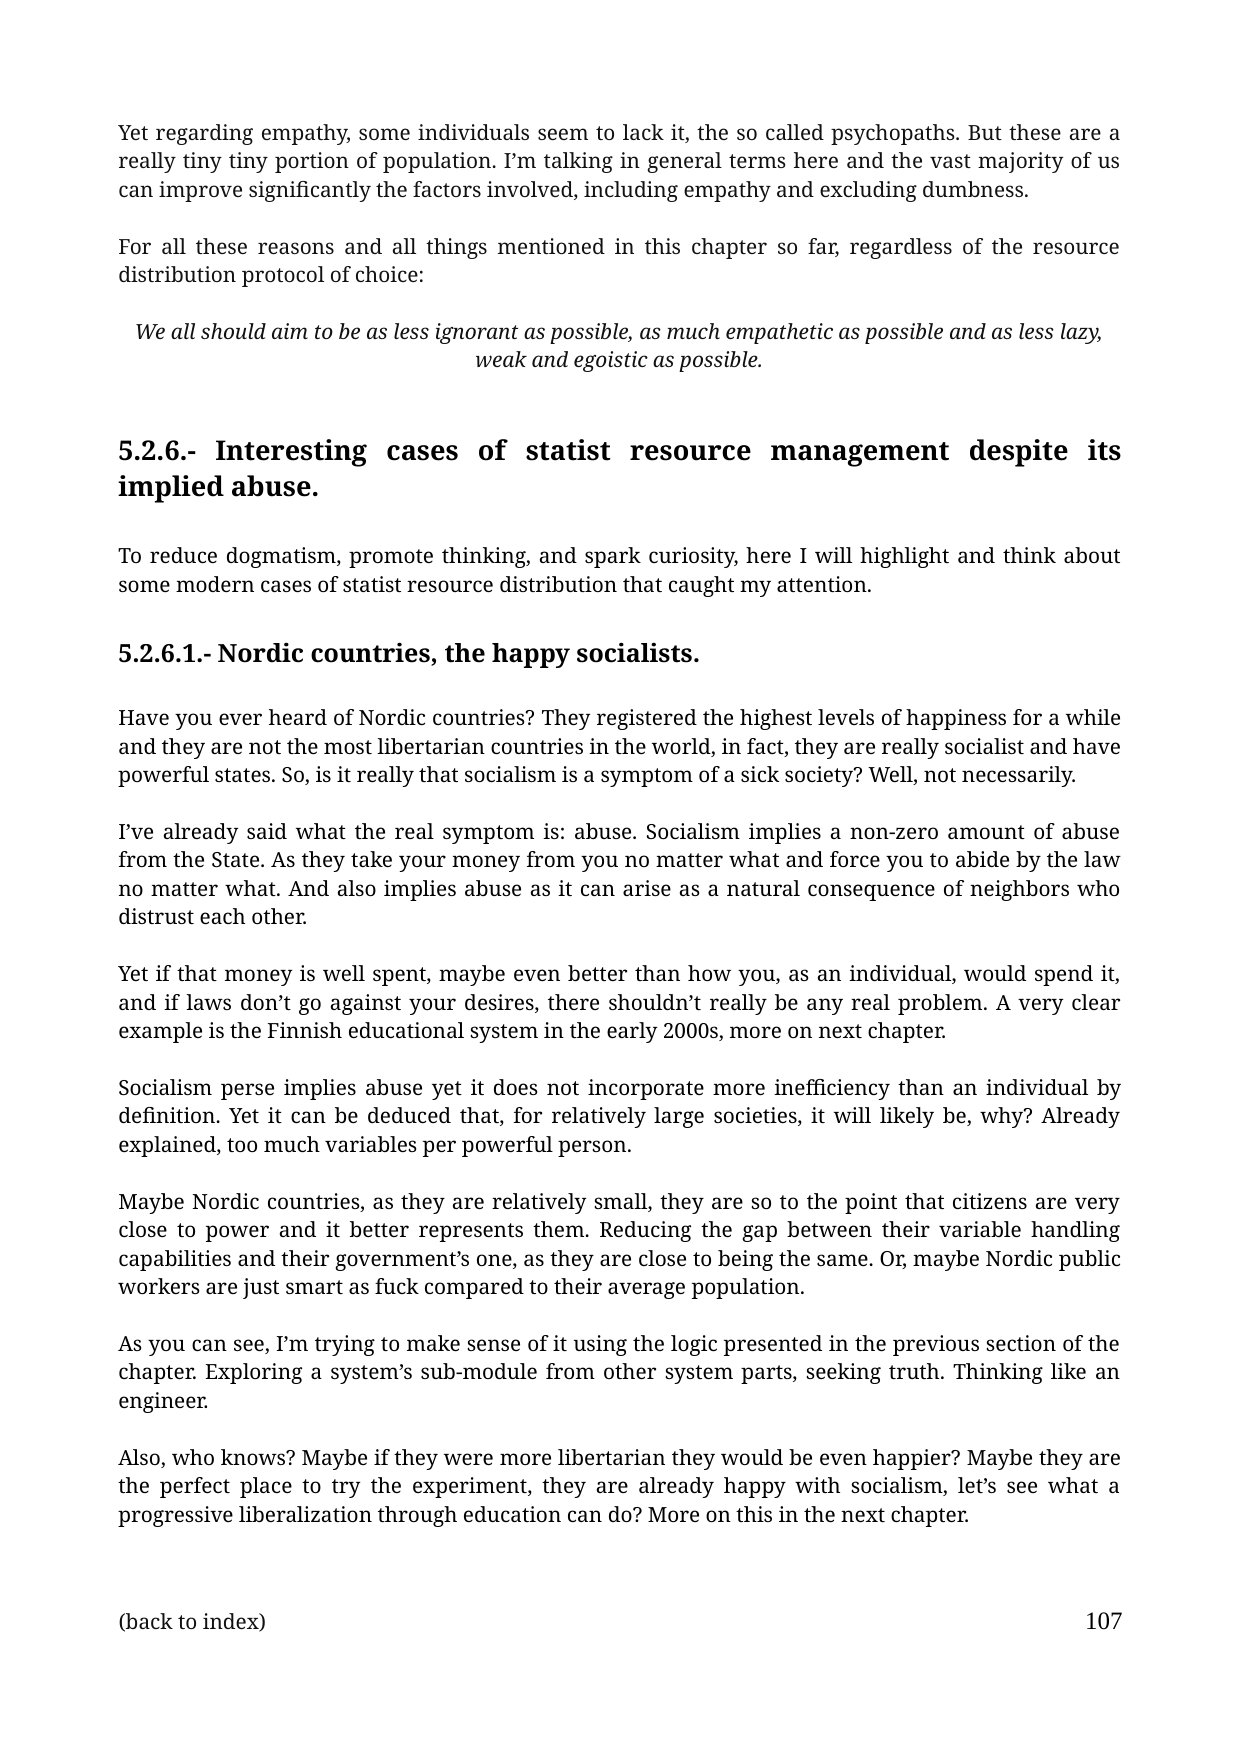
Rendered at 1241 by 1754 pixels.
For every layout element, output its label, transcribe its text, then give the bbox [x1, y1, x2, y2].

text To reduce dogmatism, promote thinking, and spark curiosity, here I will highlight and think about some modern cases of statist resource distribution that caught my attention. [118, 542, 1122, 598]
text For all these reasons and all things mentioned in this chapter so far, regardless of the resource distribution protocol of choice: [118, 232, 1122, 289]
text 5.2.6.- Interesting cases of statist resource management despite its implied abuse. [118, 431, 1122, 505]
text We all should aim to be as less ignorant as possible, as much empathetic as possible and as less lazy, weak and egoistic as possible. [118, 317, 1122, 374]
text Maybe Nordic countries, as they are relatively small, they are so to the point that citizens are very close to power and it better represents them. Reducing the gap between their variable handling capabilities and their government’s one, as they are close to being the same. Or, maybe Nordic public workers are just smart as fuck compared to their average population. [118, 1187, 1122, 1301]
text Yet regarding empathy, some individuals seem to lack it, the so called psychopaths. But these are a really tiny tiny portion of population. I’m talking in general terms here and the vast majority of us can improve significantly the factors involved, including empathy and excluding dumbness. [118, 118, 1122, 203]
text Yet if that money is well spent, maybe even better than how you, as an individual, would spend it, and if laws don’t go against your desires, there shouldn’t really be any real problem. A very clear example is the Finnish educational system in the early 2000s, more on next chapter. [118, 959, 1122, 1045]
text Socialism perse implies abuse yet it does not incorporate more inefficiency than an individual by definition. Yet it can be deduced that, for relatively large societies, it will likely be, why? Already explained, too much variables per powerful person. [118, 1073, 1122, 1158]
text Have you ever heard of Nordic countries? They registered the highest levels of happiness for a while and they are not the most libertarian countries in the world, in fact, they are really socialist and have powerful states. So, is it really that socialism is a symptom of a sick society? Well, not necessarily. [118, 703, 1122, 789]
text As you can see, I’m trying to make sense of it using the logic presented in the previous section of the chapter. Exploring a system’s sub-module from other system parts, seeking truth. Thinking like an engineer. [118, 1329, 1122, 1414]
text Also, who knows? Maybe if they were more libertarian they would be even happier? Maybe they are the perfect place to try the experiment, they are already happy with socialism, let’s see what a progressive liberalization through education can do? More on this in the next chapter. [118, 1443, 1122, 1528]
text 5.2.6.1.- Nordic countries, the happy socialists. [118, 635, 1122, 669]
text I’ve already said what the real symptom is: abuse. Socialism implies a non-zero amount of abuse from the State. As they take your money from you no matter what and force you to abide by the law no matter what. And also implies abuse as it can arise as a natural consequence of neighbors who distrust each other. [118, 817, 1122, 931]
